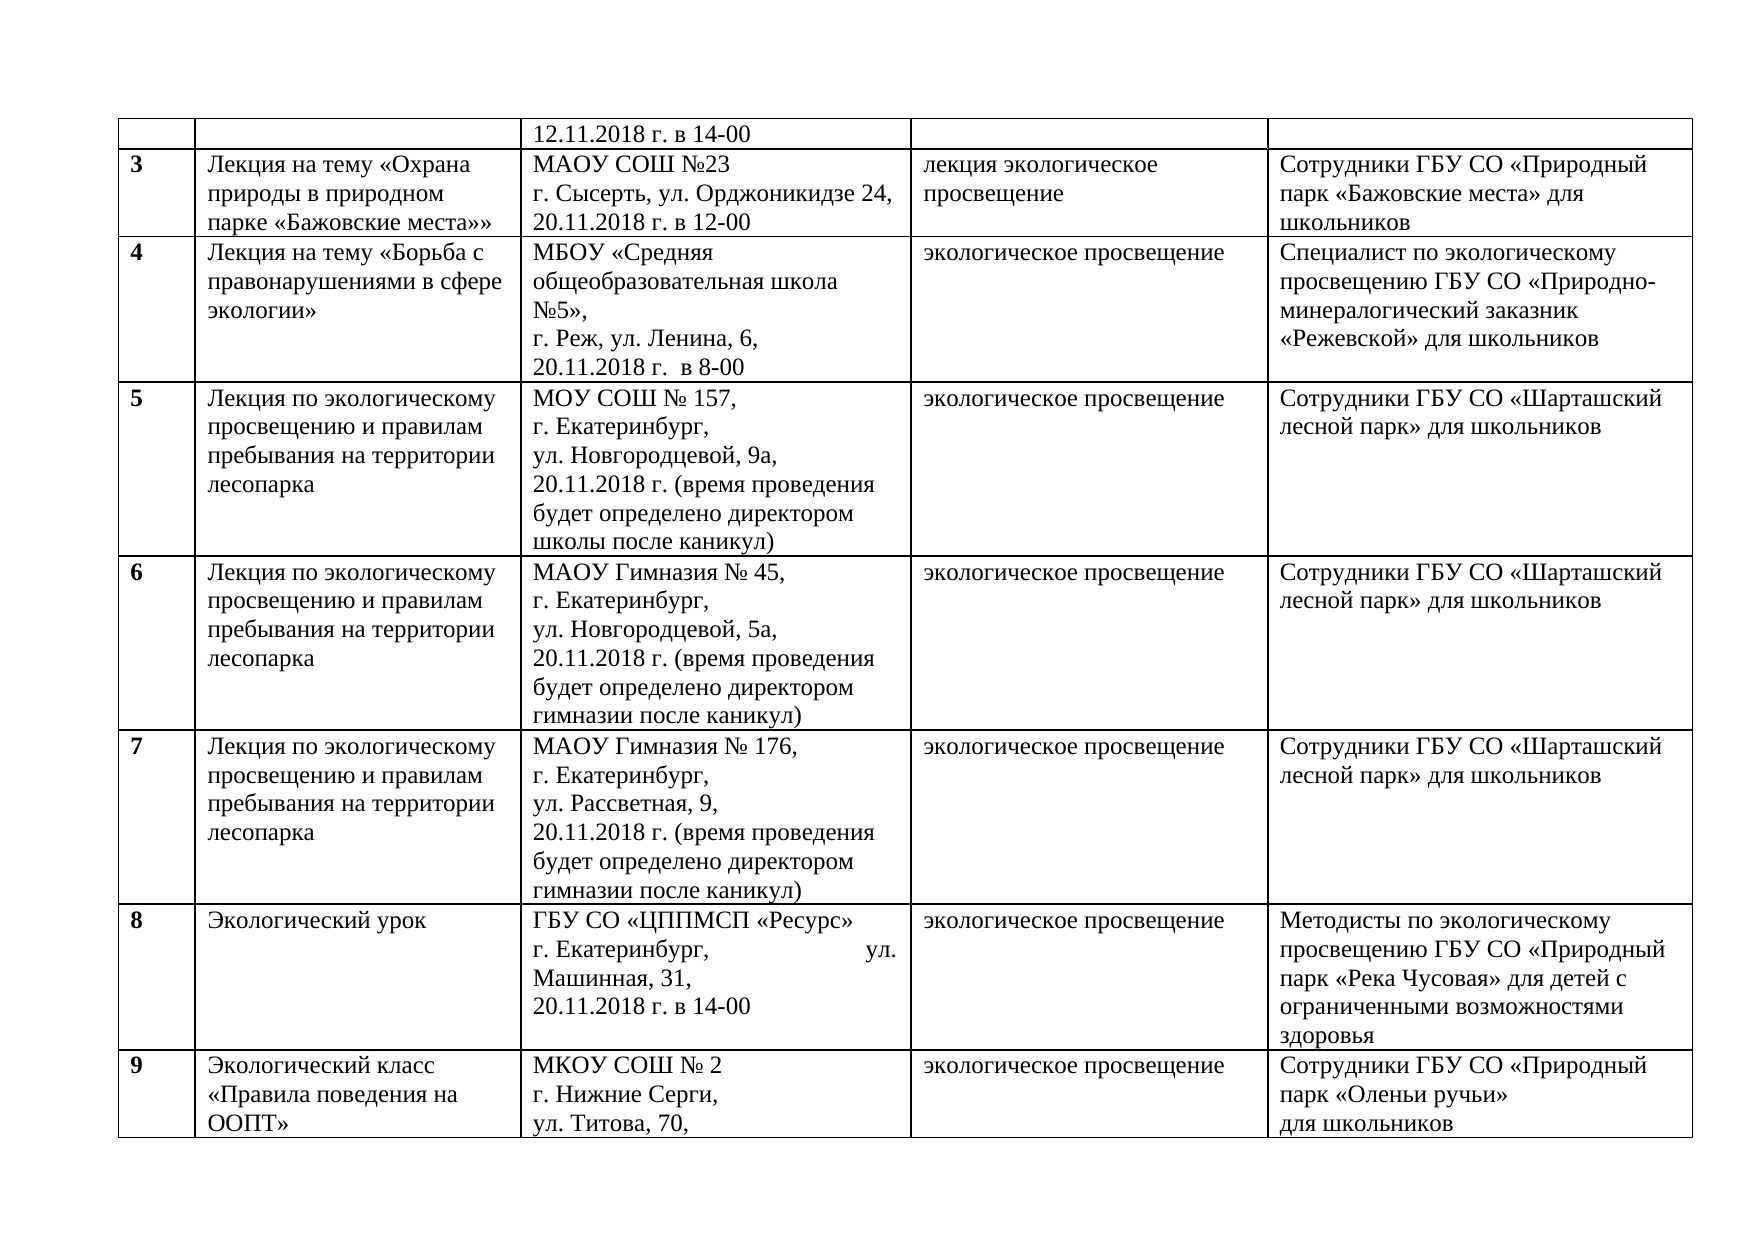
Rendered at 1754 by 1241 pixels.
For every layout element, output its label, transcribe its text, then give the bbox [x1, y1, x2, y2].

table_cell МАОУ Гимназия № 45, г. Екатеринбург, ул. Новгородцевой, 5а, 20.11.2018 г. (время проведения будет определено директором гимназии после каникул) [522, 557, 910, 729]
table_cell [196, 119, 520, 148]
table_cell 7 [119, 731, 194, 903]
table_cell [119, 119, 194, 148]
table_cell экологическое просвещение [912, 237, 1267, 381]
table_cell [912, 119, 1267, 148]
table_cell Лекция по экологическому просвещению и правилам пребывания на территории лесопарка [196, 731, 520, 903]
table_cell Сотрудники ГБУ СО «Природный парк «Бажовские места» для школьников [1269, 150, 1692, 236]
table_cell 4 [119, 237, 194, 381]
table_cell Сотрудники ГБУ СО «Шарташский лесной парк» для школьников [1269, 383, 1692, 555]
table_cell экологическое просвещение [912, 1051, 1267, 1137]
table_cell лекция экологическое просвещение [912, 150, 1267, 236]
table_cell 8 [119, 905, 194, 1049]
table_cell Лекция по экологическому просвещению и правилам пребывания на территории лесопарка [196, 383, 520, 555]
table_cell 9 [119, 1051, 194, 1137]
table_cell Экологический класс «Правила поведения на ООПТ» [196, 1051, 520, 1137]
table_cell экологическое просвещение [912, 905, 1267, 1049]
table_cell экологическое просвещение [912, 557, 1267, 729]
table_cell ГБУ СО «ЦППМСП «Ресурс» г. Екатеринбург, ул. Машинная, 31, 20.11.2018 г. в 14-00 [522, 905, 910, 1049]
table_cell 6 [119, 557, 194, 729]
table_cell Специалист по экологическому просвещению ГБУ СО «Природно-минералогический заказник «Режевской» для школьников [1269, 237, 1692, 381]
table_cell Сотрудники ГБУ СО «Шарташский лесной парк» для школьников [1269, 731, 1692, 903]
table_cell МАОУ Гимназия № 176, г. Екатеринбург, ул. Рассветная, 9, 20.11.2018 г. (время проведения будет определено директором гимназии после каникул) [522, 731, 910, 903]
table_cell Методисты по экологическому просвещению ГБУ СО «Природный парк «Река Чусовая» для детей с ограниченными возможностями здоровья [1269, 905, 1692, 1049]
table_cell [1269, 119, 1692, 148]
table_cell МБОУ «Средняя общеобразовательная школа №5», г. Реж, ул. Ленина, 6, 20.11.2018 г. в 8-00 [522, 237, 910, 381]
table_cell 12.11.2018 г. в 14-00 [522, 119, 910, 148]
table_cell Сотрудники ГБУ СО «Шарташский лесной парк» для школьников [1269, 557, 1692, 729]
table_cell МКОУ СОШ № 2 г. Нижние Серги, ул. Титова, 70, [522, 1051, 910, 1137]
table_cell МАОУ СОШ №23 г. Сысерть, ул. Орджоникидзе 24, 20.11.2018 г. в 12-00 [522, 150, 910, 236]
table_cell 3 [119, 150, 194, 236]
table_cell Лекция на тему «Борьба с правонарушениями в сфере экологии» [196, 237, 520, 381]
table_cell 5 [119, 383, 194, 555]
table_cell Экологический урок [196, 905, 520, 1049]
table_cell экологическое просвещение [912, 731, 1267, 903]
table_cell МОУ СОШ № 157, г. Екатеринбург, ул. Новгородцевой, 9а, 20.11.2018 г. (время проведения будет определено директором школы после каникул) [522, 383, 910, 555]
table_cell Лекция на тему «Охрана природы в природном парке «Бажовские места»» [196, 150, 520, 236]
table_cell Лекция по экологическому просвещению и правилам пребывания на территории лесопарка [196, 557, 520, 729]
table_cell Сотрудники ГБУ СО «Природный парк «Оленьи ручьи» для школьников [1269, 1051, 1692, 1137]
table_cell экологическое просвещение [912, 383, 1267, 555]
